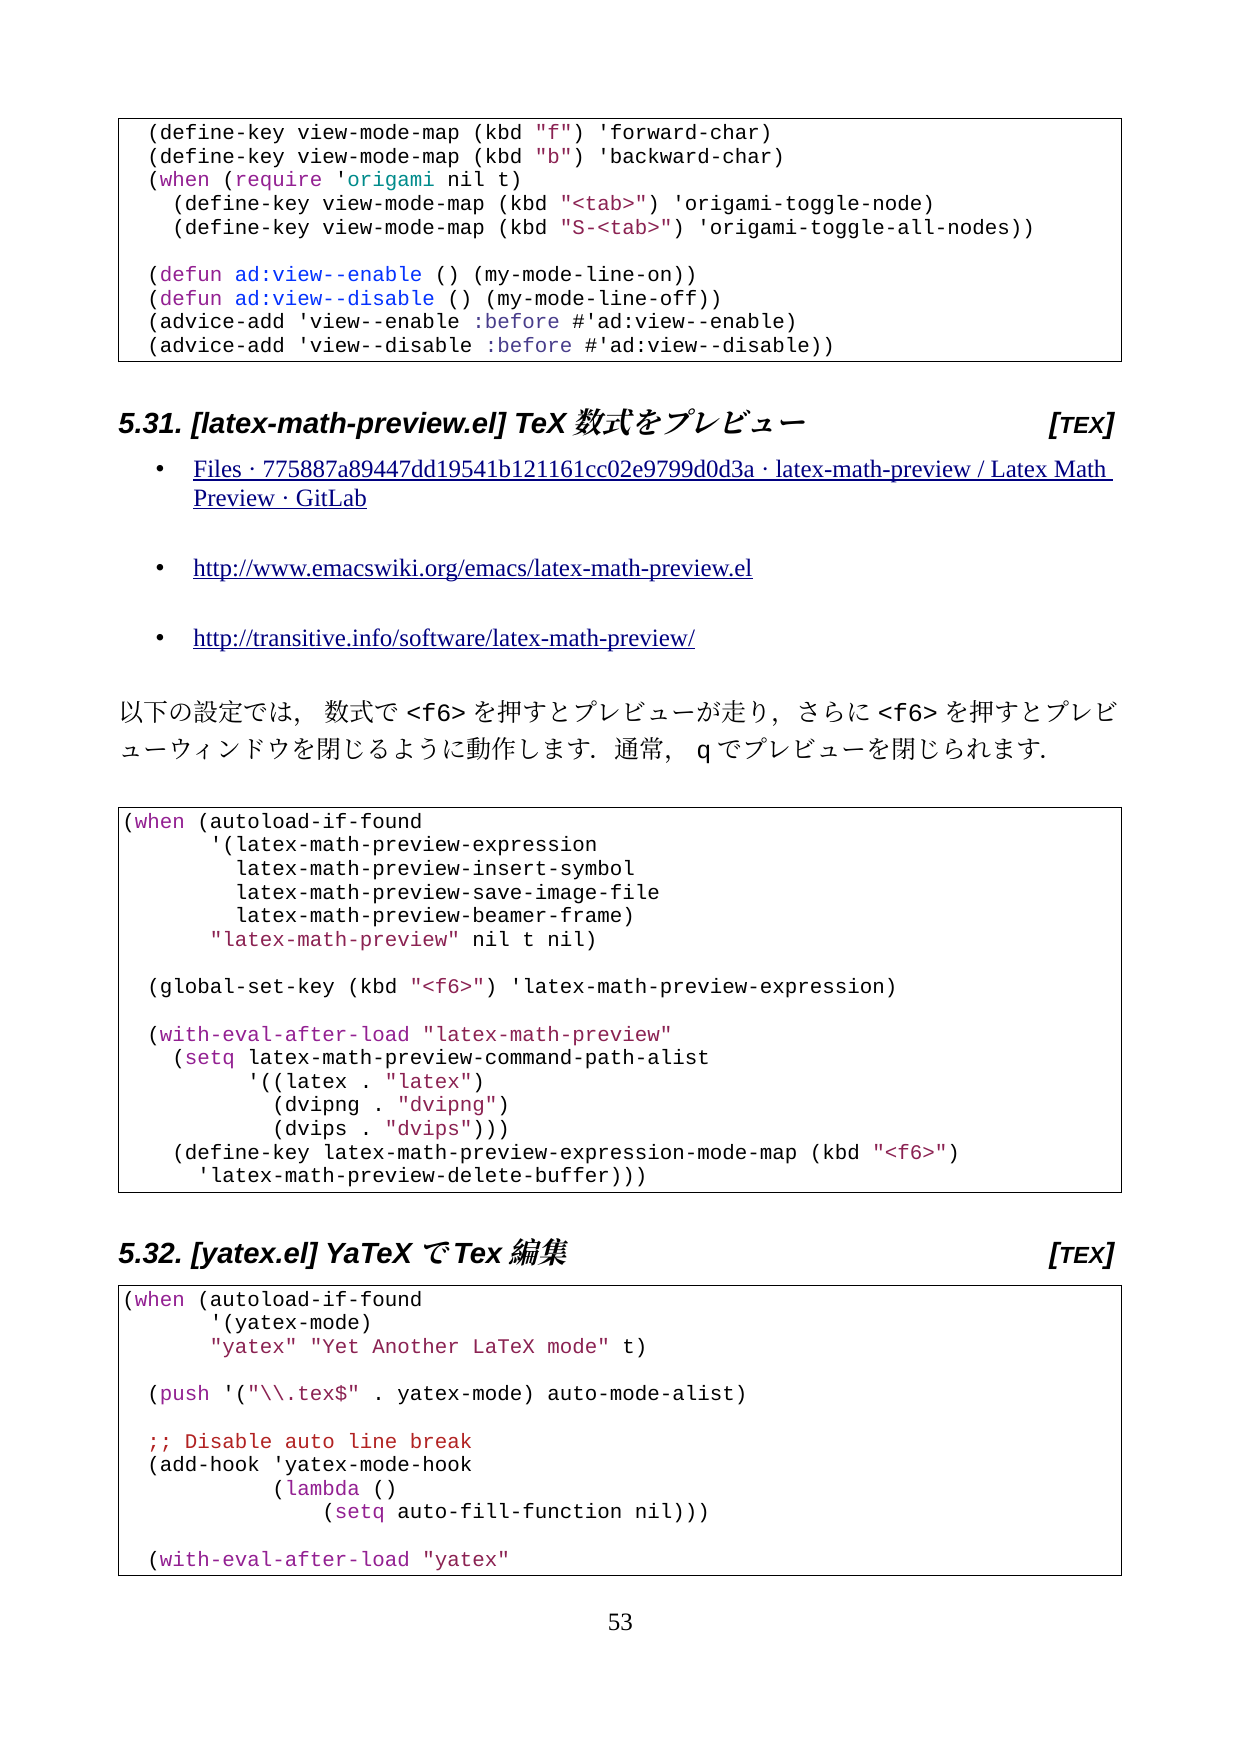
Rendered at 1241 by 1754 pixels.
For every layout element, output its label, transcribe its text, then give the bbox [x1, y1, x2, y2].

text (dvips . "dvips"))) [119, 1114, 1121, 1138]
list Files · 775887a89447dd19541b121161cc02e9799d0d3a · latex-math-preview / Latex Math Preview · GitLab [156, 454, 1122, 541]
text (lambda () [119, 1474, 1121, 1498]
list http://www.emacswiki.org/emacs/latex-math-preview.el [156, 553, 1122, 611]
text (define-key view-mode-map (kbd "b") 'backward-char) [119, 142, 1121, 165]
text latex-math-preview-beamer-frame) [119, 901, 1121, 925]
text (advice-add 'view--enable :before #'ad:view--enable) [119, 307, 1121, 331]
text (defun ad:view--disable () (my-mode-line-off)) [119, 284, 1121, 307]
text "yatex" "Yet Another LaTeX mode" t) [119, 1332, 1121, 1356]
text (define-key view-mode-map (kbd "<tab>") 'origami-toggle-node) [119, 189, 1121, 213]
text (define-key latex-math-preview-expression-mode-map (kbd "<f6>") [119, 1138, 1121, 1161]
text 以下の設定では， 数式で <f6> を押すとプレビューが走り，さらに <f6> を押すとプレビューウィンドウを閉じるように動作します．通常， q でプレビューを閉じられます． [118, 693, 1122, 794]
text '(yatex-mode) [119, 1308, 1121, 1332]
text (when (autoload-if-found [119, 808, 1121, 830]
text (defun ad:view--enable () (my-mode-line-on)) [119, 260, 1121, 284]
text ;; Disable auto line break [119, 1427, 1121, 1450]
text (dvipng . "dvipng") [119, 1091, 1121, 1114]
text (advice-add 'view--disable :before #'ad:view--disable)) [119, 331, 1121, 361]
text (add-hook 'yatex-mode-hook [119, 1450, 1121, 1474]
list http://transitive.info/software/latex-math-preview/ [156, 623, 1122, 681]
text (when (require 'origami nil t) [119, 165, 1121, 189]
text '((latex . "latex") [119, 1067, 1121, 1091]
text (push '("\\.tex$" . yatex-mode) auto-mode-alist) [119, 1379, 1121, 1403]
text (when (autoload-if-found [119, 1286, 1121, 1308]
text (global-set-key (kbd "<f6>") 'latex-math-preview-expression) [119, 972, 1121, 996]
text '(latex-math-preview-expression [119, 830, 1121, 854]
text (with-eval-after-load "latex-math-preview" [119, 1019, 1121, 1043]
text latex-math-preview-insert-symbol [119, 854, 1121, 878]
text latex-math-preview-save-image-file [119, 878, 1121, 901]
text 'latex-math-preview-delete-buffer))) [119, 1161, 1121, 1192]
text "latex-math-preview" nil t nil) [119, 925, 1121, 949]
subtitle [latex-math-preview.el] TeX数式をプレビュー [tex] [118, 400, 1122, 442]
text (setq auto-fill-function nil))) [119, 1498, 1121, 1521]
subtitle [yatex.el] YaTeXでTex編集 [tex] [118, 1230, 1122, 1272]
text (setq latex-math-preview-command-path-alist [119, 1043, 1121, 1067]
text (with-eval-after-load "yatex" [119, 1545, 1121, 1575]
text (define-key view-mode-map (kbd "S-<tab>") 'origami-toggle-all-nodes)) [119, 213, 1121, 236]
text (define-key view-mode-map (kbd "f") 'forward-char) [119, 119, 1121, 142]
